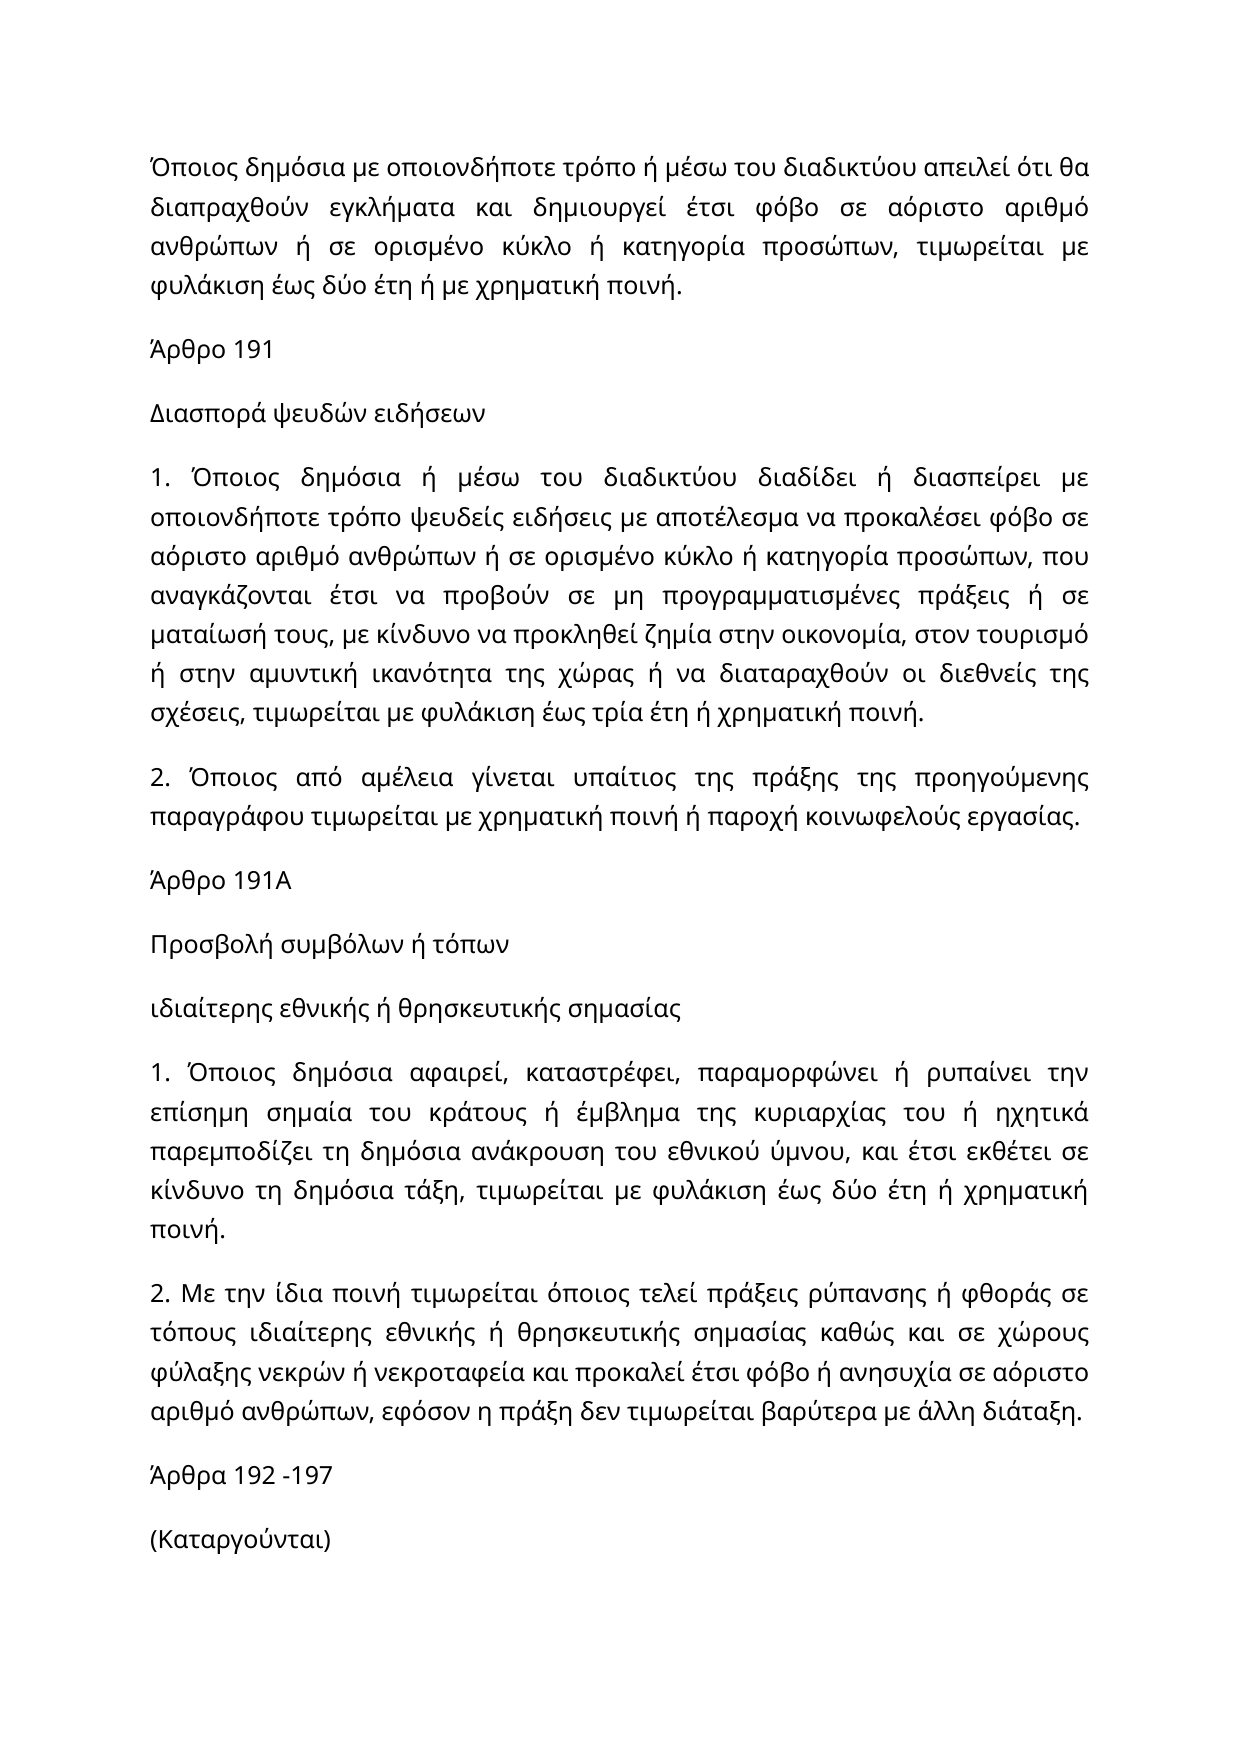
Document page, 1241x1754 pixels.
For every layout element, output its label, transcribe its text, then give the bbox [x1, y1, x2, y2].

text ιδιαίτερης εθνικής ή θρησκευτικής σημασίας [150, 991, 1090, 1025]
text Προσβολή συμβόλων ή τόπων [150, 927, 1090, 961]
text Άρθρο 191 [150, 332, 1090, 366]
text (Καταργούνται) [150, 1522, 1090, 1556]
text 2. Όποιος από αμέλεια γίνεται υπαίτιος της πράξης της προηγούμενης παραγράφου τιμωρείται με χρηματική ποινή ή παροχή κοινωφελούς εργασίας. [150, 759, 1090, 832]
text Άρθρα 192 -197 [150, 1457, 1090, 1492]
text Άρθρο 191Α [150, 862, 1090, 897]
text Όποιος δημόσια με οποιονδήποτε τρόπο ή μέσω του διαδικτύου απειλεί ότι θα διαπραχθούν εγκλήματα και δημιουργεί έτσι φόβο σε αόριστο αριθμό ανθρώπων ή σε ορισμένο κύκλο ή κατηγορία προσώπων, τιμωρείται με φυλάκιση έως δύο έτη ή με χρηματική ποινή. [150, 150, 1090, 302]
text 1. Όποιος δημόσια ή μέσω του διαδικτύου διαδίδει ή διασπείρει με οποιονδήποτε τρόπο ψευδείς ειδήσεις με αποτέλεσμα να προκαλέσει φόβο σε αόριστο αριθμό ανθρώπων ή σε ορισμένο κύκλο ή κατηγορία προσώπων, που αναγκάζονται έτσι να προβούν σε μη προγραμματισμένες πράξεις ή σε ματαίωσή τους, με κίνδυνο να προκληθεί ζημία στην οικονομία, στον τουρισμό ή στην αμυντική ικανότητα της χώρας ή να διαταραχθούν οι διεθνείς της σχέσεις, τιμωρείται με φυλάκιση έως τρία έτη ή χρηματική ποινή. [150, 460, 1090, 729]
text 2. Με την ίδια ποινή τιμωρείται όποιος τελεί πράξεις ρύπανσης ή φθοράς σε τόπους ιδιαίτερης εθνικής ή θρησκευτικής σημασίας καθώς και σε χώρους φύλαξης νεκρών ή νεκροταφεία και προκαλεί έτσι φόβο ή ανησυχία σε αόριστο αριθμό ανθρώπων, εφόσον η πράξη δεν τιμωρείται βαρύτερα με άλλη διάταξη. [150, 1276, 1090, 1427]
text Διασπορά ψευδών ειδήσεων [150, 396, 1090, 430]
text 1. Όποιος δημόσια αφαιρεί, καταστρέφει, παραμορφώνει ή ρυπαίνει την επίσημη σημαία του κράτους ή έμβλημα της κυριαρχίας του ή ηχητικά παρεμποδίζει τη δημόσια ανάκρουση του εθνικού ύμνου, και έτσι εκθέτει σε κίνδυνο τη δημόσια τάξη, τιμωρείται με φυλάκιση έως δύο έτη ή χρηματική ποινή. [150, 1055, 1090, 1246]
